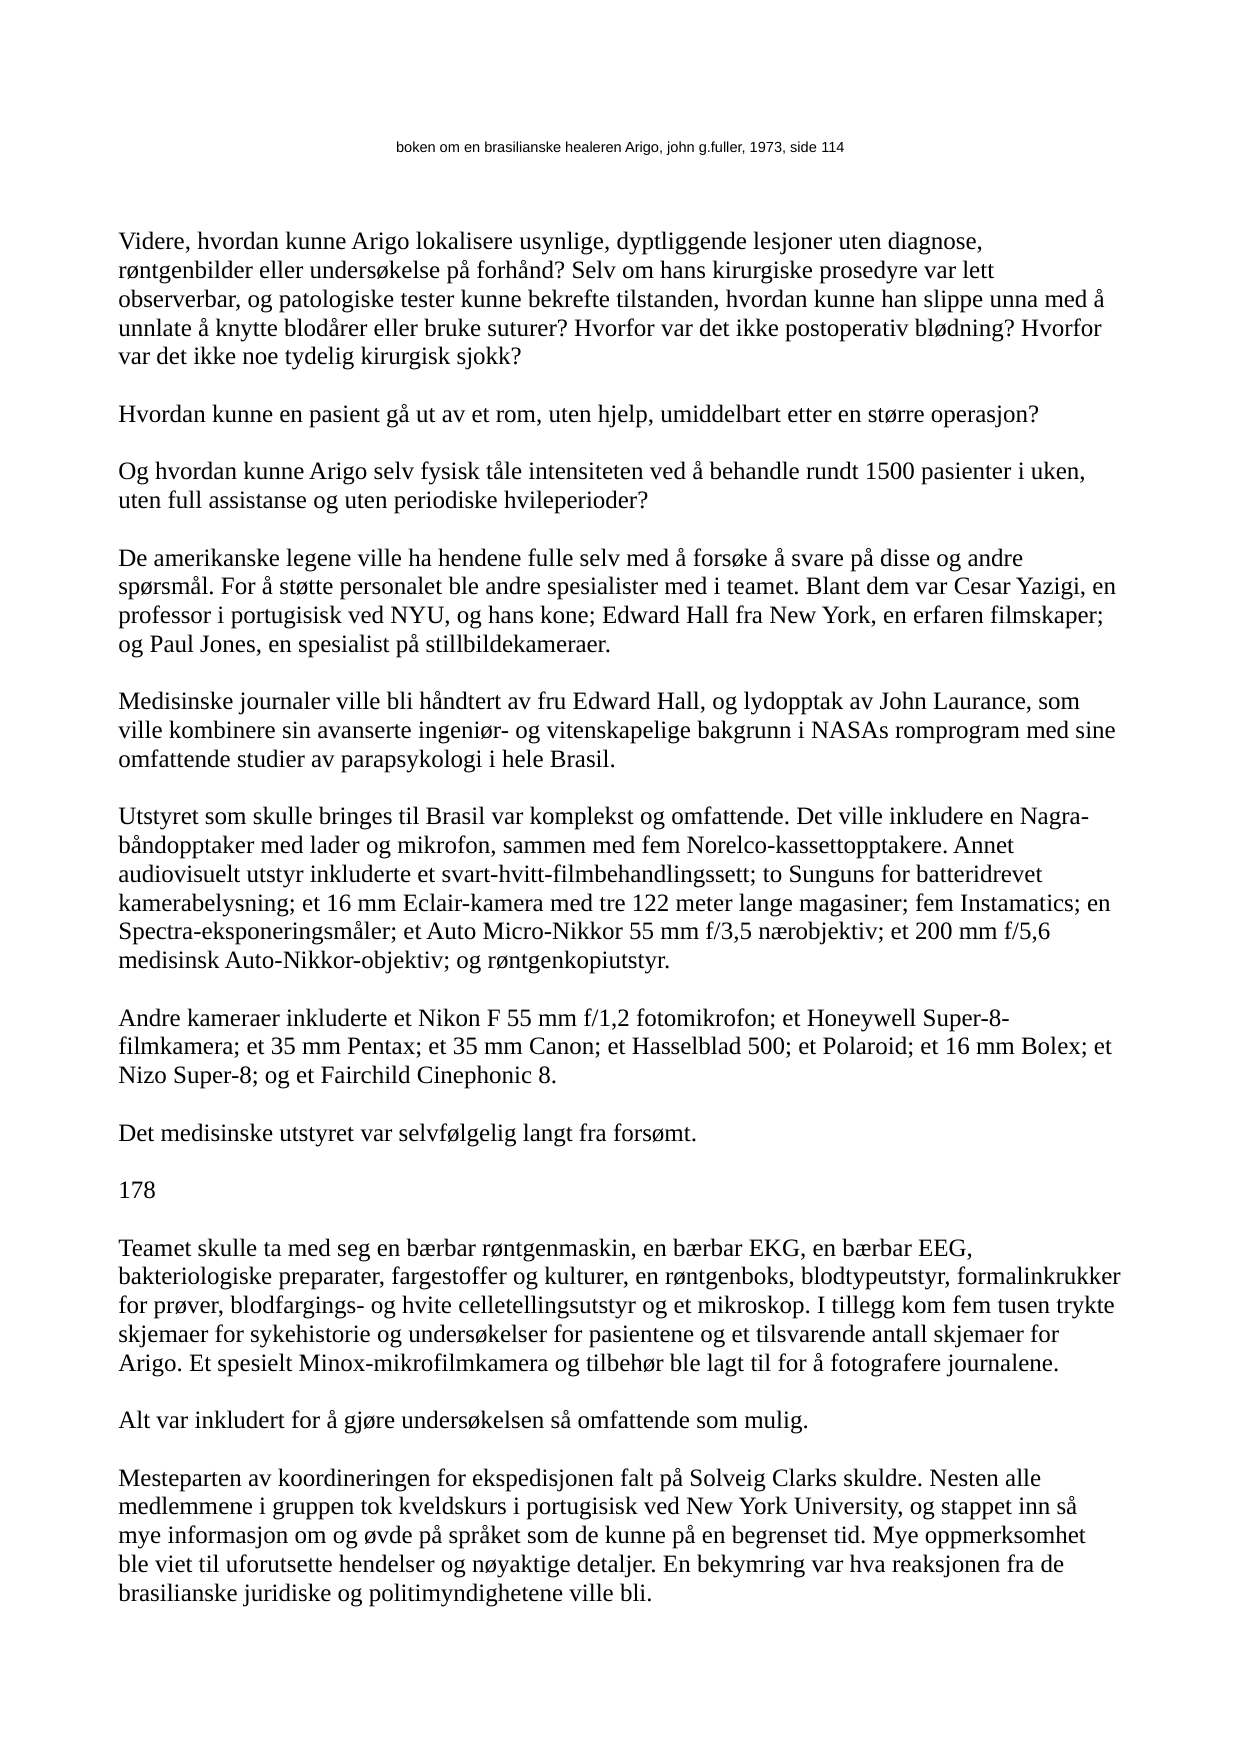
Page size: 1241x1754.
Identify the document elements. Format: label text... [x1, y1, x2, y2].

text Teamet skulle ta med seg en bærbar røntgenmaskin, en bærbar EKG, en bærbar EEG, bakteriologiske preparater, fargestoffer og kulturer, en røntgenboks, blodtypeutstyr, formalinkrukker for prøver, blodfargings- og hvite celletellingsutstyr og et mikroskop. I tillegg kom fem tusen trykte skjemaer for sykehistorie og undersøkelser for pasientene og et tilsvarende antall skjemaer for Arigo. Et spesielt Minox-mikrofilmkamera og tilbehør ble lagt til for å fotografere journalene. [118, 1233, 1122, 1376]
text Videre, hvordan kunne Arigo lokalisere usynlige, dyptliggende lesjoner uten diagnose, røntgenbilder eller undersøkelse på forhånd? Selv om hans kirurgiske prosedyre var lett observerbar, og patologiske tester kunne bekrefte tilstanden, hvordan kunne han slippe unna med å unnlate å knytte blodårer eller bruke suturer? Hvorfor var det ikke postoperativ blødning? Hvorfor var det ikke noe tydelig kirurgisk sjokk? [118, 226, 1122, 370]
text Og hvordan kunne Arigo selv fysisk tåle intensiteten ved å behandle rundt 1500 pasienter i uken, uten full assistanse og uten periodiske hvileperioder? [118, 456, 1122, 514]
text Medisinske journaler ville bli håndtert av fru Edward Hall, og lydopptak av John Laurance, som ville kombinere sin avanserte ingeniør- og vitenskapelige bakgrunn i NASAs romprogram med sine omfattende studier av parapsykologi i hele Brasil. [118, 686, 1122, 773]
text Hvordan kunne en pasient gå ut av et rom, uten hjelp, umiddelbart etter en større operasjon? [118, 399, 1122, 428]
text 178 [118, 1175, 1122, 1204]
text Det medisinske utstyret var selvfølgelig langt fra forsømt. [118, 1118, 1122, 1146]
text Andre kameraer inkluderte et Nikon F 55 mm f/1,2 fotomikrofon; et Honeywell Super-8-filmkamera; et 35 mm Pentax; et 35 mm Canon; et Hasselblad 500; et Polaroid; et 16 mm Bolex; et Nizo Super-8; og et Fairchild Cinephonic 8. [118, 1003, 1122, 1089]
text De amerikanske legene ville ha hendene fulle selv med å forsøke å svare på disse og andre spørsmål. For å støtte personalet ble andre spesialister med i teamet. Blant dem var Cesar Yazigi, en professor i portugisisk ved NYU, og hans kone; Edward Hall fra New York, en erfaren filmskaper; og Paul Jones, en spesialist på stillbildekameraer. [118, 543, 1122, 658]
text Mesteparten av koordineringen for ekspedisjonen falt på Solveig Clarks skuldre. Nesten alle medlemmene i gruppen tok kveldskurs i portugisisk ved New York University, og stappet inn så mye informasjon om og øvde på språket som de kunne på en begrenset tid. Mye oppmerksomhet ble viet til uforutsette hendelser og nøyaktige detaljer. En bekymring var hva reaksjonen fra de brasilianske juridiske og politimyndighetene ville bli. [118, 1463, 1122, 1606]
text Alt var inkludert for å gjøre undersøkelsen så omfattende som mulig. [118, 1405, 1122, 1434]
text Utstyret som skulle bringes til Brasil var komplekst og omfattende. Det ville inkludere en Nagra-båndopptaker med lader og mikrofon, sammen med fem Norelco-kassettopptakere. Annet audiovisuelt utstyr inkluderte et svart-hvitt-filmbehandlingssett; to Sunguns for batteridrevet kamerabelysning; et 16 mm Eclair-kamera med tre 122 meter lange magasiner; fem Instamatics; en Spectra-eksponeringsmåler; et Auto Micro-Nikkor 55 mm f/3,5 nærobjektiv; et 200 mm f/5,6 medisinsk Auto-Nikkor-objektiv; og røntgenkopiutstyr. [118, 801, 1122, 974]
